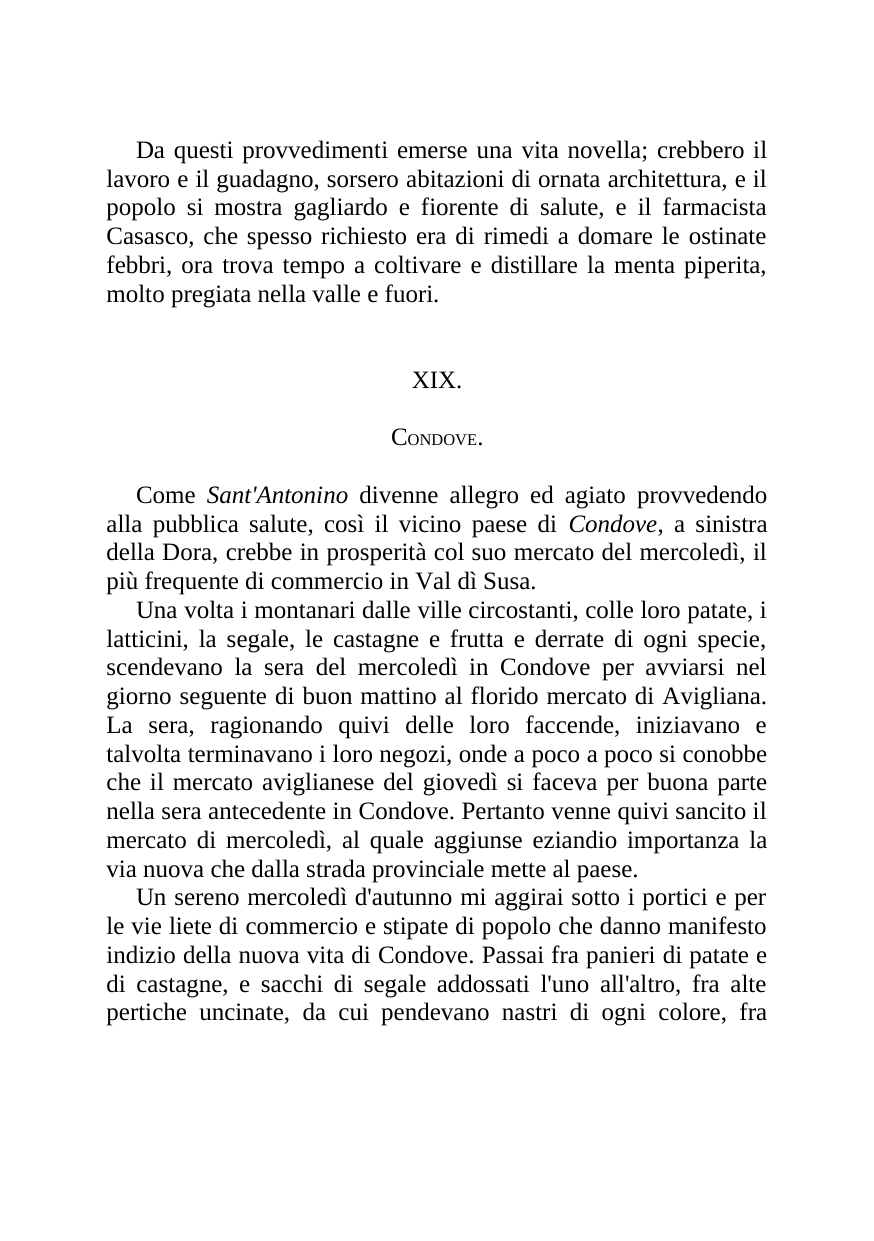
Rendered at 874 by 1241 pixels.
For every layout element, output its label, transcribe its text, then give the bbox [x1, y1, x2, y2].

text Una volta i montanari dalle ville circostanti, colle loro patate, i latticini, la segale, le castagne e frutta e derrate di ogni specie, scendevano la sera del mercoledì in Condove per avviarsi nel giorno seguente di buon mattino al florido mercato di Avigliana. La sera, ragionando quivi delle loro faccende, iniziavano e talvolta terminavano i loro negozi, onde a poco a poco si conobbe che il mercato aviglianese del giovedì si faceva per buona parte nella sera antecedente in Condove. Pertanto venne quivi sancito il mercato di mercoledì, al quale aggiunse eziandio importanza la via nuova che dalla strada provinciale mette al paese. [106, 595, 768, 882]
text Come Sant'Antonino divenne allegro ed agiato provvedendo alla pubblica salute, così il vicino paese di Condove, a sinistra della Dora, crebbe in prosperità col suo mercato del mercoledì, il più frequente di commercio in Val dì Susa. [106, 480, 768, 595]
text Un sereno mercoledì d'autunno mi aggirai sotto i portici e per le vie liete di commercio e stipate di popolo che danno manifesto indizio della nuova vita di Condove. Passai fra panieri di patate e di castagne, e sacchi di segale addossati l'uno all'altro, fra alte pertiche uncinate, da cui pendevano nastri di ogni colore, fra [106, 882, 768, 1026]
text Da questi provvedimenti emerse una vita novella; crebbero il lavoro e il guadagno, sorsero abitazioni di ornata architettura, e il popolo si mostra gagliardo e fiorente di salute, e il farmacista Casasco, che spesso richiesto era di rimedi a domare le ostinate febbri, ora trova tempo a coltivare e distillare la menta piperita, molto pregiata nella valle e fuori. [106, 135, 768, 307]
text Condove. [106, 422, 768, 451]
text XIX. [106, 365, 768, 394]
